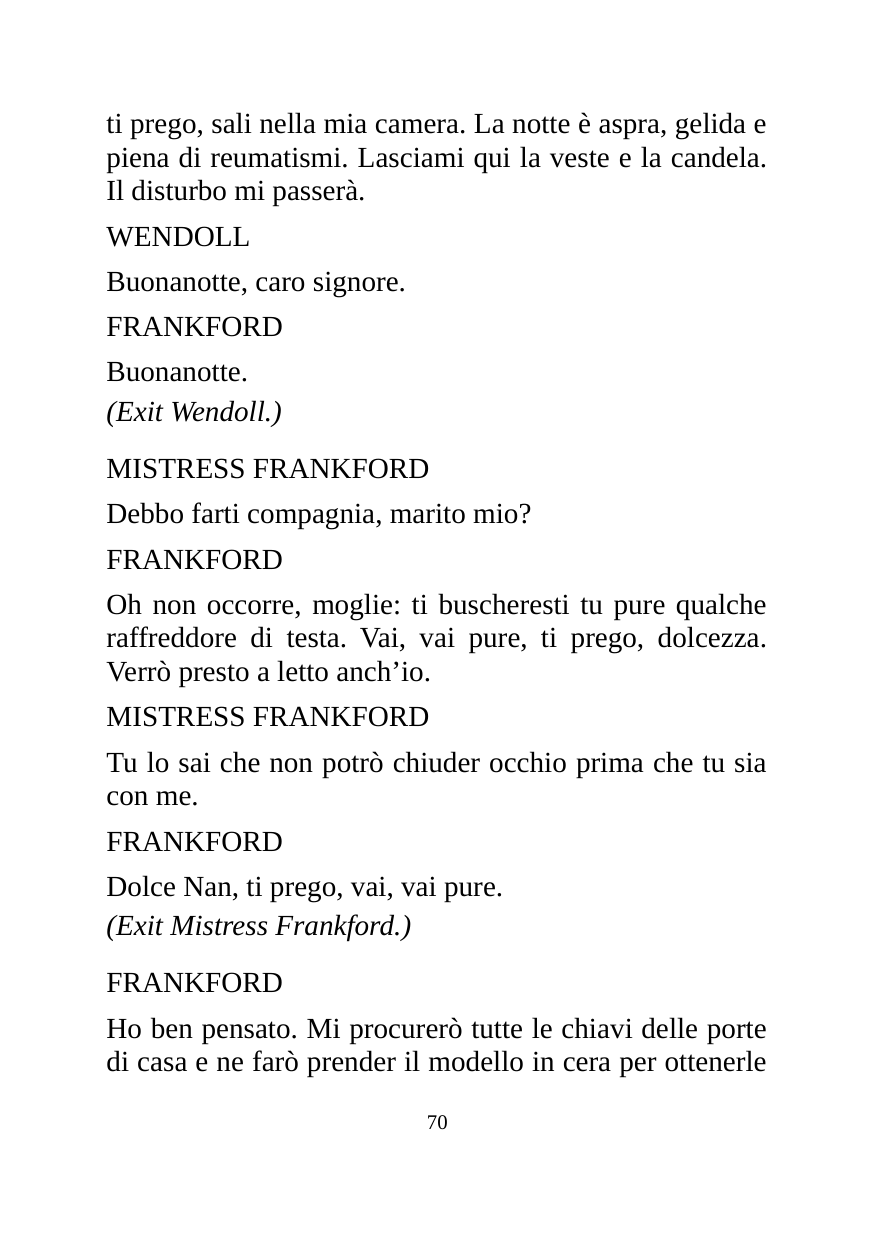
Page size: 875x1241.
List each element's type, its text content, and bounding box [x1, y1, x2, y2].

text MISTRESS FRANKFORD [106, 451, 768, 485]
text ti prego, sali nella mia camera. La notte è aspra, gelida e piena di reumatismi. Lasciami qui la veste e la candela. Il disturbo mi passerà. [106, 106, 768, 207]
text Buonanotte, caro signore. [106, 264, 768, 297]
text Dolce Nan, ti prego, vai, vai pure. [106, 869, 768, 902]
text Tu lo sai che non potrò chiuder occhio prima che tu sia con me. [106, 745, 768, 812]
text Ho ben pensato. Mi procurerò tutte le chiavi delle porte di casa e ne farò prender il modello in cera per ottenerle [106, 1011, 768, 1078]
text MISTRESS FRANKFORD [106, 699, 768, 733]
text (Exit Wendoll.) [106, 394, 768, 428]
text Oh non occorre, moglie: ti buscheresti tu pure qualche raffreddore di testa. Vai, vai pure, ti prego, dolcezza. Verrò presto a letto anch’io. [106, 587, 768, 688]
text FRANKFORD [106, 309, 768, 343]
text WENDOLL [106, 219, 768, 252]
text (Exit Mistress Frankford.) [106, 908, 768, 942]
text FRANKFORD [106, 966, 768, 999]
text FRANKFORD [106, 542, 768, 575]
text FRANKFORD [106, 824, 768, 857]
text Debbo farti compagnia, marito mio? [106, 496, 768, 530]
text Buonanotte. [106, 354, 768, 388]
